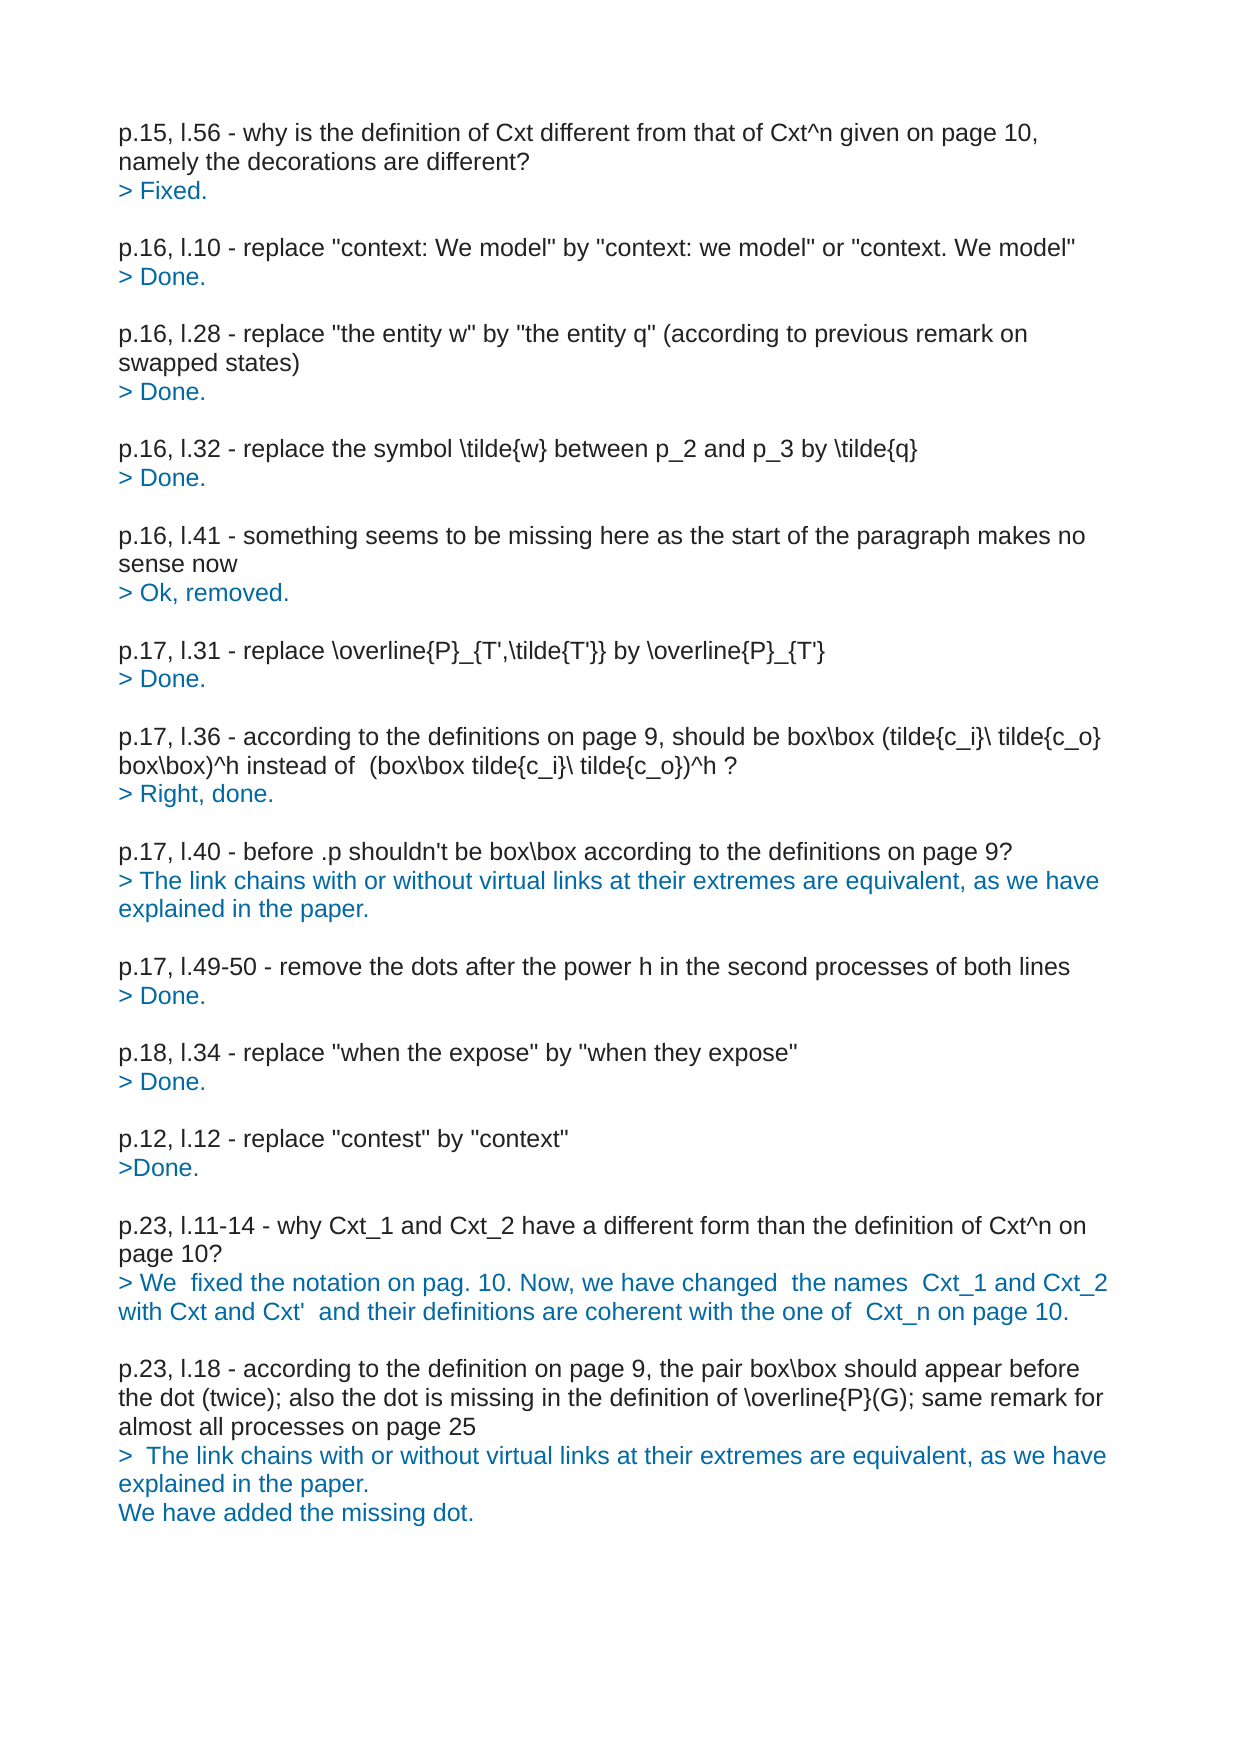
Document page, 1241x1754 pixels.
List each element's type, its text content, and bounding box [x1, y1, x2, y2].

text > Right, done. p.17, l.40 - before .p shouldn't be box\box according to the definitions on page 9? [118, 779, 1122, 866]
text p.16, l.41 - something seems to be missing here as the start of the paragraph makes no sense now > Ok, removed. [118, 521, 1122, 607]
text p.17, l.36 - according to the definitions on page 9, should be box\box (tilde{c_i}\ tilde{c_o} box\box)^h instead of (box\box tilde{c_i}\ tilde{c_o})^h ? [118, 693, 1122, 779]
text p.16, l.28 - replace "the entity w" by "the entity q" (according to previous remark on swapped states) [118, 291, 1122, 377]
text p.18, l.34 - replace "when the expose" by "when they expose" > Done. [118, 1009, 1122, 1096]
text >Done. p.23, l.11-14 - why Cxt_1 and Cxt_2 have a different form than the definition of Cxt^n on page 10? [118, 1153, 1122, 1268]
text > Done. [118, 377, 1122, 406]
text p.15, l.56 - why is the definition of Cxt different from that of Cxt^n given on page 10, namely the decorations are different? > Fixed. [118, 118, 1122, 204]
text p.12, l.12 - replace "contest" by "context" [118, 1096, 1122, 1153]
text > The link chains with or without virtual links at their extremes are equivalent, as we have explained in the paper. [118, 1441, 1122, 1498]
text We have added the missing dot. [118, 1498, 1122, 1527]
text p.16, l.32 - replace the symbol \tilde{w} between p_2 and p_3 by \tilde{q} > Done. [118, 406, 1122, 521]
text > Done. [118, 664, 1122, 693]
text > We fixed the notation on pag. 10. Now, we have changed the names Cxt_1 and Cxt_2 with Cxt and Cxt' and their definitions are coherent with the one of Cxt_n on page 10. p.23, l.18 - according to the definition on page 9, the pair box\box should appear before the dot (twice); also the dot is missing in the definition of \overline{P}(G); same remark for almost all processes on page 25 [118, 1268, 1122, 1441]
text p.17, l.31 - replace \overline{P}_{T',\tilde{T'}} by \overline{P}_{T'} [118, 607, 1122, 664]
text > The link chains with or without virtual links at their extremes are equivalent, as we have explained in the paper. p.17, l.49-50 - remove the dots after the power h in the second processes of both lines > Done. [118, 866, 1122, 1009]
text p.16, l.10 - replace "context: We model" by "context: we model" or "context. We model" > Done. [118, 204, 1122, 291]
